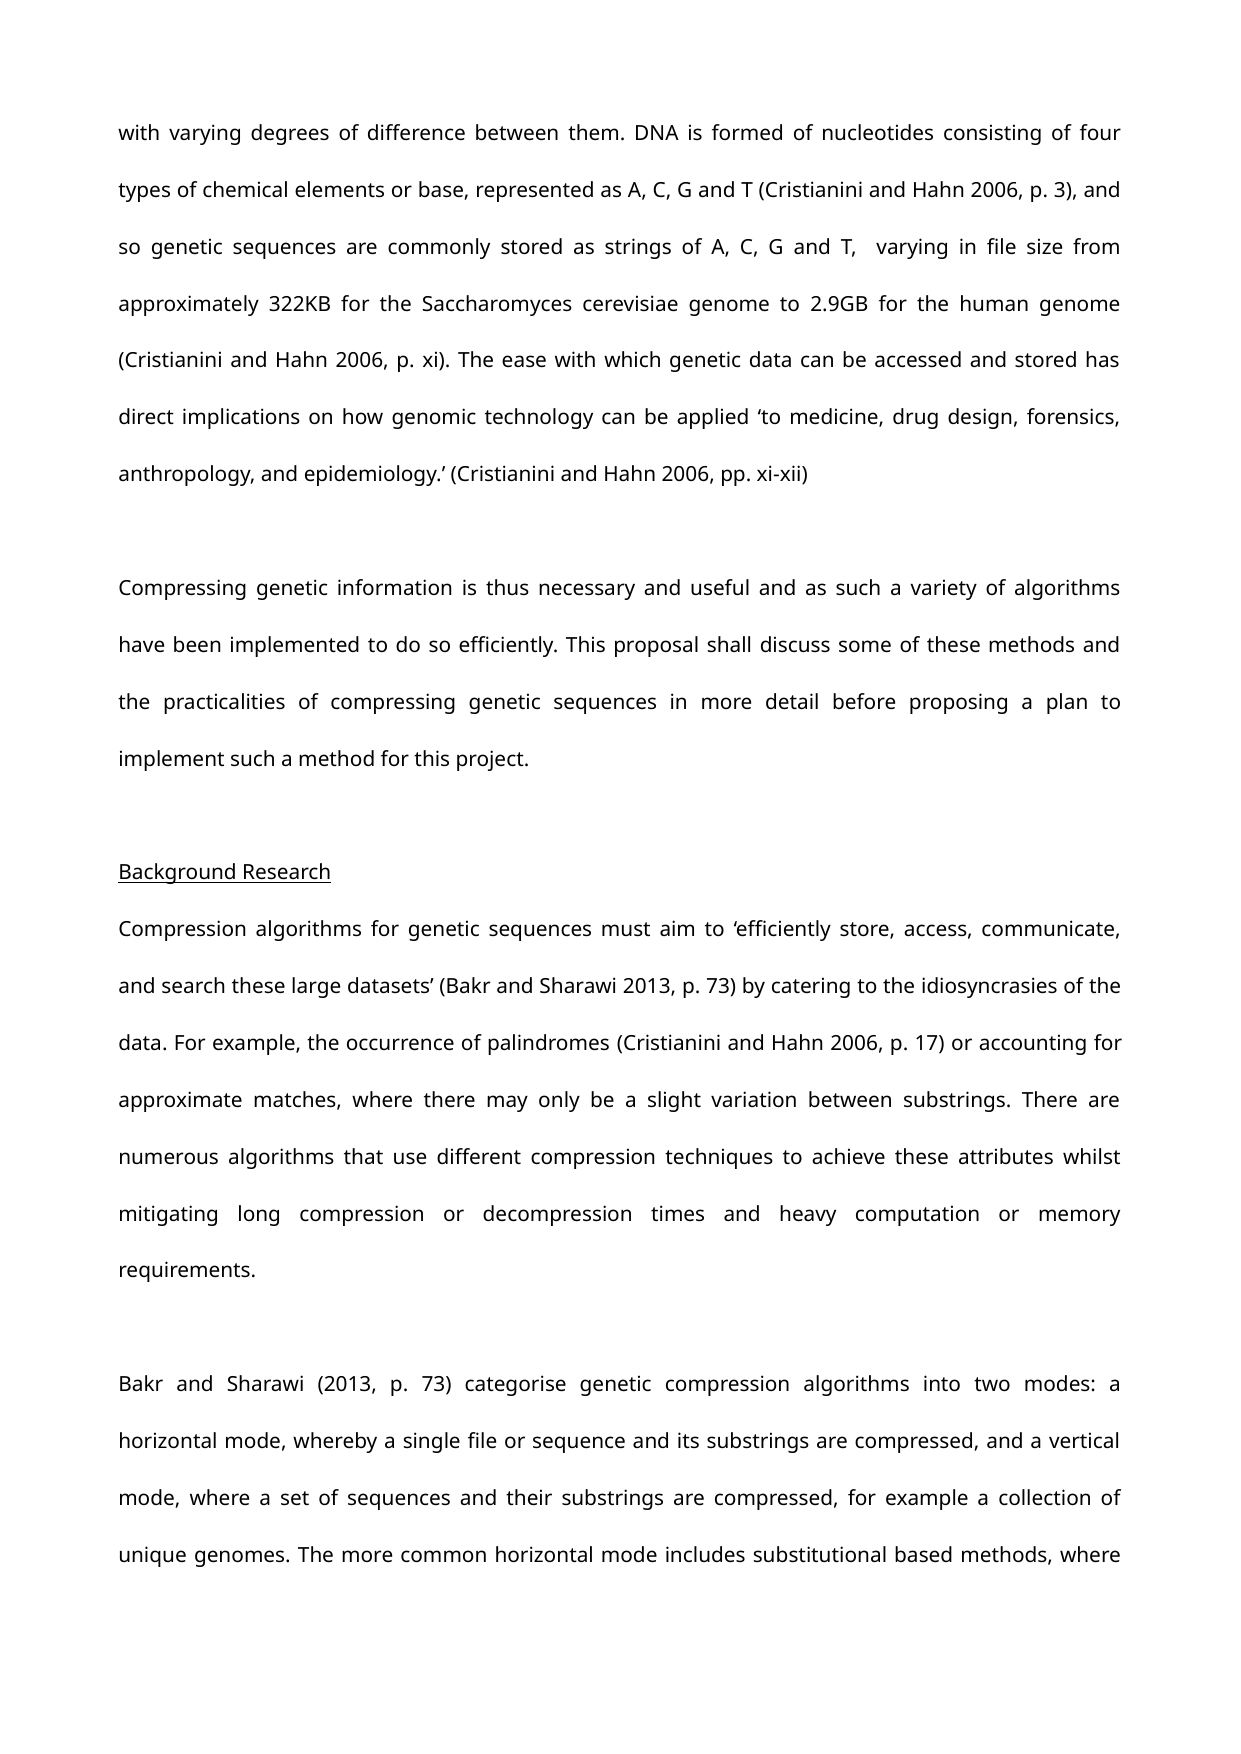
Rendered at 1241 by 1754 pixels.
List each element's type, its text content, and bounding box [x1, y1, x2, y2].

text with varying degrees of difference between them. DNA is formed of nucleotides consisting of four types of chemical elements or base, represented as A, C, G and T (Cristianini and Hahn 2006, p. 3), and so genetic sequences are commonly stored as strings of A, C, G and T, varying in file size from approximately 322KB for the Saccharomyces cerevisiae genome to 2.9GB for the human genome (Cristianini and Hahn 2006, p. xi). The ease with which genetic data can be accessed and stored has direct implications on how genomic technology can be applied ‘to medicine, drug design, forensics, anthropology, and epidemiology.’ (Cristianini and Hahn 2006, pp. xi-xii) [118, 118, 1122, 488]
text Compressing genetic information is thus necessary and useful and as such a variety of algorithms have been implemented to do so efficiently. This proposal shall discuss some of these methods and the practicalities of compressing genetic sequences in more detail before proposing a plan to implement such a method for this project. [118, 573, 1122, 772]
text Bakr and Sharawi (2013, p. 73) categorise genetic compression algorithms into two modes: a horizontal mode, whereby a single file or sequence and its substrings are compressed, and a vertical mode, where a set of sequences and their substrings are compressed, for example a collection of unique genomes. The more common horizontal mode includes substitutional based methods, where [118, 1369, 1122, 1568]
text Compression algorithms for genetic sequences must aim to ‘efficiently store, access, communicate, and search these large datasets’ (Bakr and Sharawi 2013, p. 73) by catering to the idiosyncrasies of the data. For example, the occurrence of palindromes (Cristianini and Hahn 2006, p. 17) or accounting for approximate matches, where there may only be a slight variation between substrings. There are numerous algorithms that use different compression techniques to achieve these attributes whilst mitigating long compression or decompression times and heavy computation or memory requirements. [118, 914, 1122, 1284]
text Background Research [118, 857, 1122, 886]
